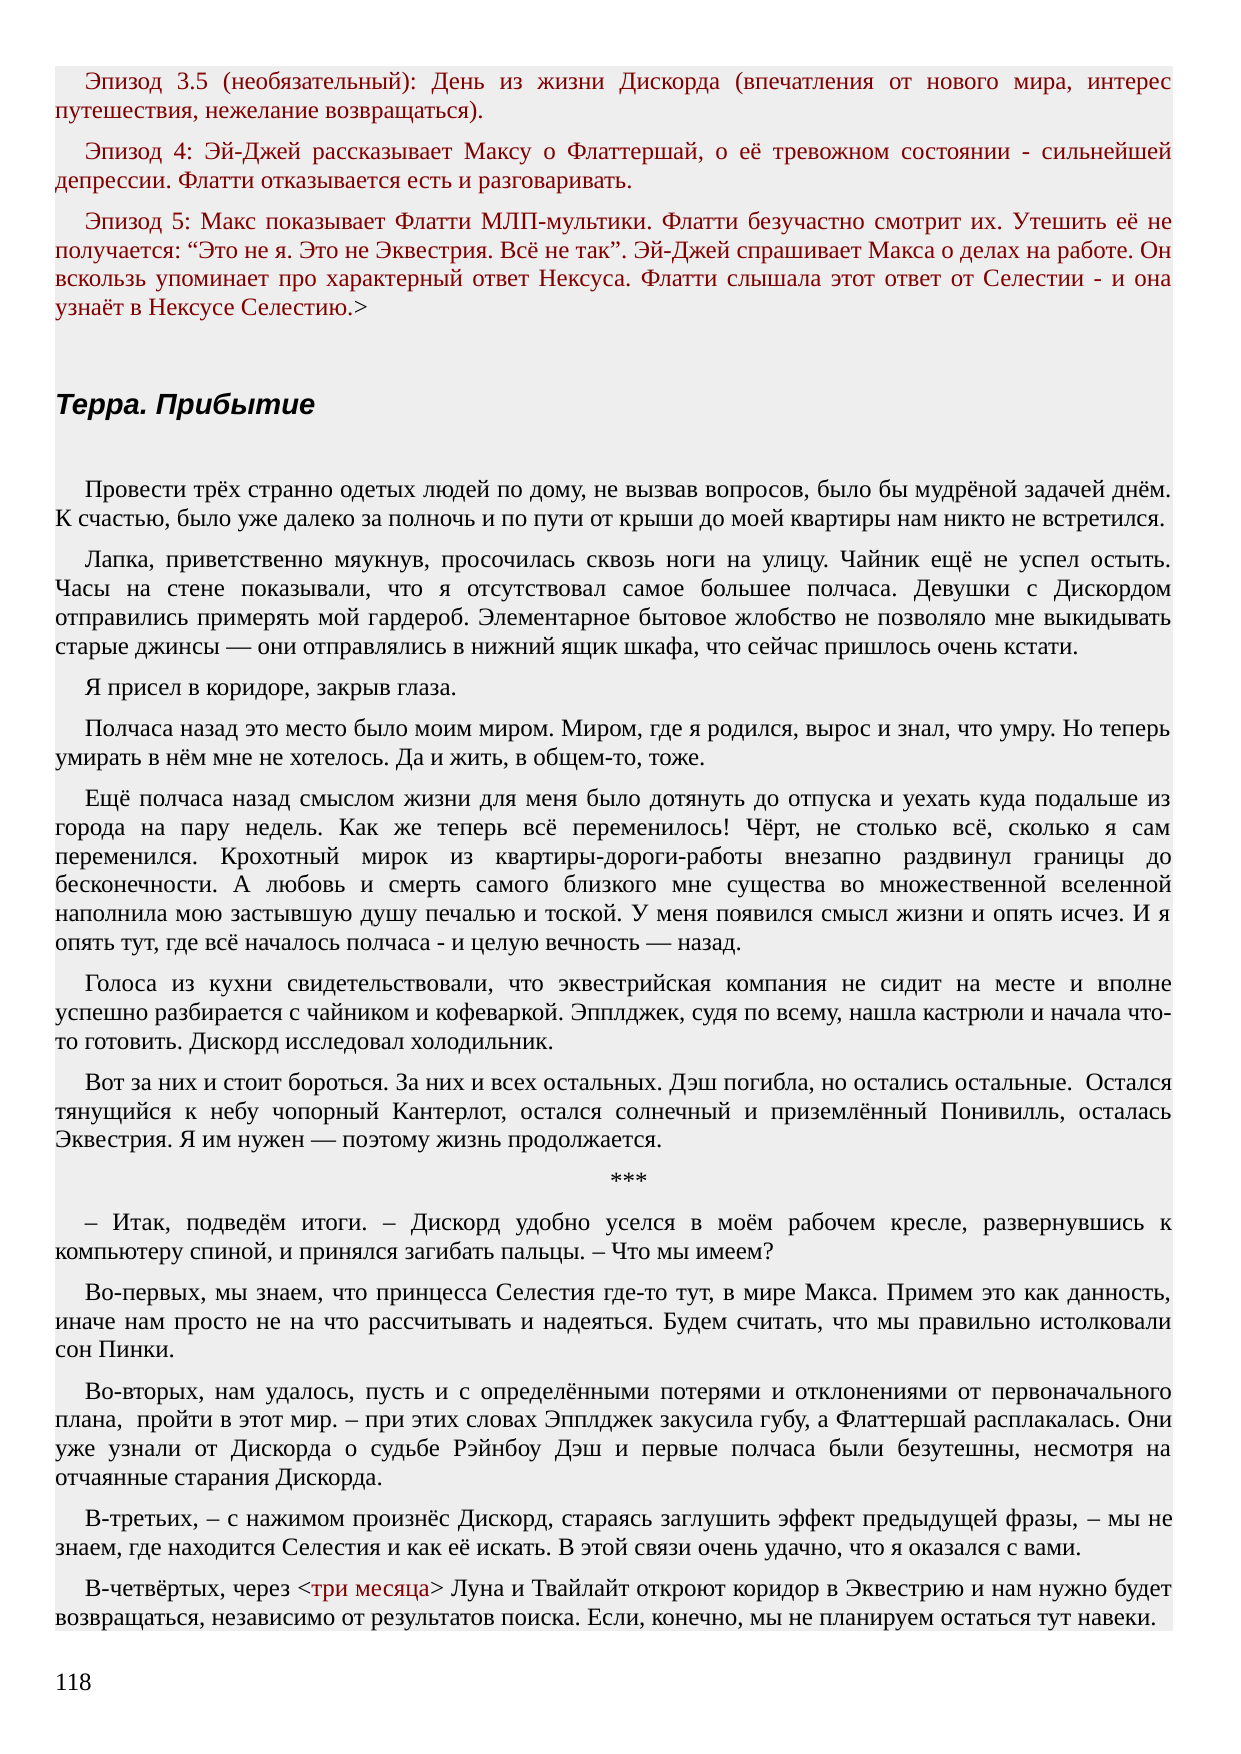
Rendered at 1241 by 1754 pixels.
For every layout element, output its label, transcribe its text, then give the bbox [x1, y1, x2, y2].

text Эпизод 5: Макс показывает Флатти МЛП-мультики. Флатти безучастно смотрит их. Утешить её не получается: “Это не я. Это не Эквестрия. Всё не так”. Эй-Джей спрашивает Макса о делах на работе. Он вскользь упоминает про характерный ответ Нексуса. Флатти слышала этот ответ от Селестии - и она узнаёт в Нексусе Селестию.> [55, 206, 1173, 321]
text В-третьих, – с нажимом произнёс Дискорд, стараясь заглушить эффект предыдущей фразы, – мы не знаем, где находится Селестия и как её искать. В этой связи очень удачно, что я оказался с вами. [55, 1503, 1173, 1561]
text Во-первых, мы знаем, что принцесса Селестия где-то тут, в мире Макса. Примем это как данность, иначе нам просто не на что рассчитывать и надеяться. Будем считать, что мы правильно истолковали сон Пинки. [55, 1277, 1173, 1363]
text В-четвёртых, через <три месяца> Луна и Твайлайт откроют коридор в Эквестрию и нам нужно будет возвращаться, независимо от результатов поиска. Если, конечно, мы не планируем остаться тут навеки. [55, 1573, 1173, 1631]
text Полчаса назад это место было моим миром. Миром, где я родился, вырос и знал, что умру. Но теперь умирать в нём мне не хотелось. Да и жить, в общем-то, тоже. [55, 713, 1173, 771]
text Голоса из кухни свидетельствовали, что эквестрийская компания не сидит на месте и вполне успешно разбирается с чайником и кофеваркой. Эпплджек, судя по всему, нашла кастрюли и начала что-то готовить. Дискорд исследовал холодильник. [55, 968, 1173, 1054]
text Лапка, приветственно мяукнув, просочилась сквозь ноги на улицу. Чайник ещё не успел остыть. Часы на стене показывали, что я отсутствовал самое большее полчаса. Девушки с Дискордом отправились примерять мой гардероб. Элементарное бытовое жлобство не позволяло мне выкидывать старые джинсы — они отправлялись в нижний ящик шкафа, что сейчас пришлось очень кстати. [55, 544, 1173, 659]
text Эпизод 3.5 (необязательный): День из жизни Дискорда (впечатления от нового мира, интерес путешествия, нежелание возвращаться). [55, 66, 1173, 123]
text Эпизод 4: Эй-Джей рассказывает Максу о Флаттершай, о её тревожном состоянии - сильнейшей депрессии. Флатти отказывается есть и разговаривать. [55, 136, 1173, 193]
subtitle Терра. Прибытие [55, 387, 1173, 421]
text Я присел в коридоре, закрыв глаза. [55, 672, 1173, 701]
text Во-вторых, нам удалось, пусть и с определёнными потерями и отклонениями от первоначального плана, пройти в этот мир. – при этих словах Эпплджек закусила губу, а Флаттершай расплакалась. Они уже узнали от Дискорда о судьбе Рэйнбоу Дэш и первые полчаса были безутешны, несмотря на отчаянные старания Дискорда. [55, 1376, 1173, 1491]
text Вот за них и стоит бороться. За них и всех остальных. Дэш погибла, но остались остальные. Остался тянущийся к небу чопорный Кантерлот, остался солнечный и приземлённый Понивилль, осталась Эквестрия. Я им нужен — поэтому жизнь продолжается. [55, 1067, 1173, 1153]
text – Итак, подведём итоги. – Дискорд удобно уселся в моём рабочем кресле, развернувшись к компьютеру спиной, и принялся загибать пальцы. – Что мы имеем? [55, 1207, 1173, 1264]
text *** [55, 1166, 1173, 1194]
text Ещё полчаса назад смыслом жизни для меня было дотянуть до отпуска и уехать куда подальше из города на пару недель. Как же теперь всё переменилось! Чёрт, не столько всё, сколько я сам переменился. Крохотный мирок из квартиры-дороги-работы внезапно раздвинул границы до бесконечности. А любовь и смерть самого близкого мне существа во множественной вселенной наполнила мою застывшую душу печалью и тоской. У меня появился смысл жизни и опять исчез. И я опять тут, где всё началось полчаса - и целую вечность — назад. [55, 783, 1173, 956]
text Провести трёх странно одетых людей по дому, не вызвав вопросов, было бы мудрёной задачей днём. К счастью, было уже далеко за полночь и по пути от крыши до моей квартиры нам никто не встретился. [55, 474, 1173, 532]
